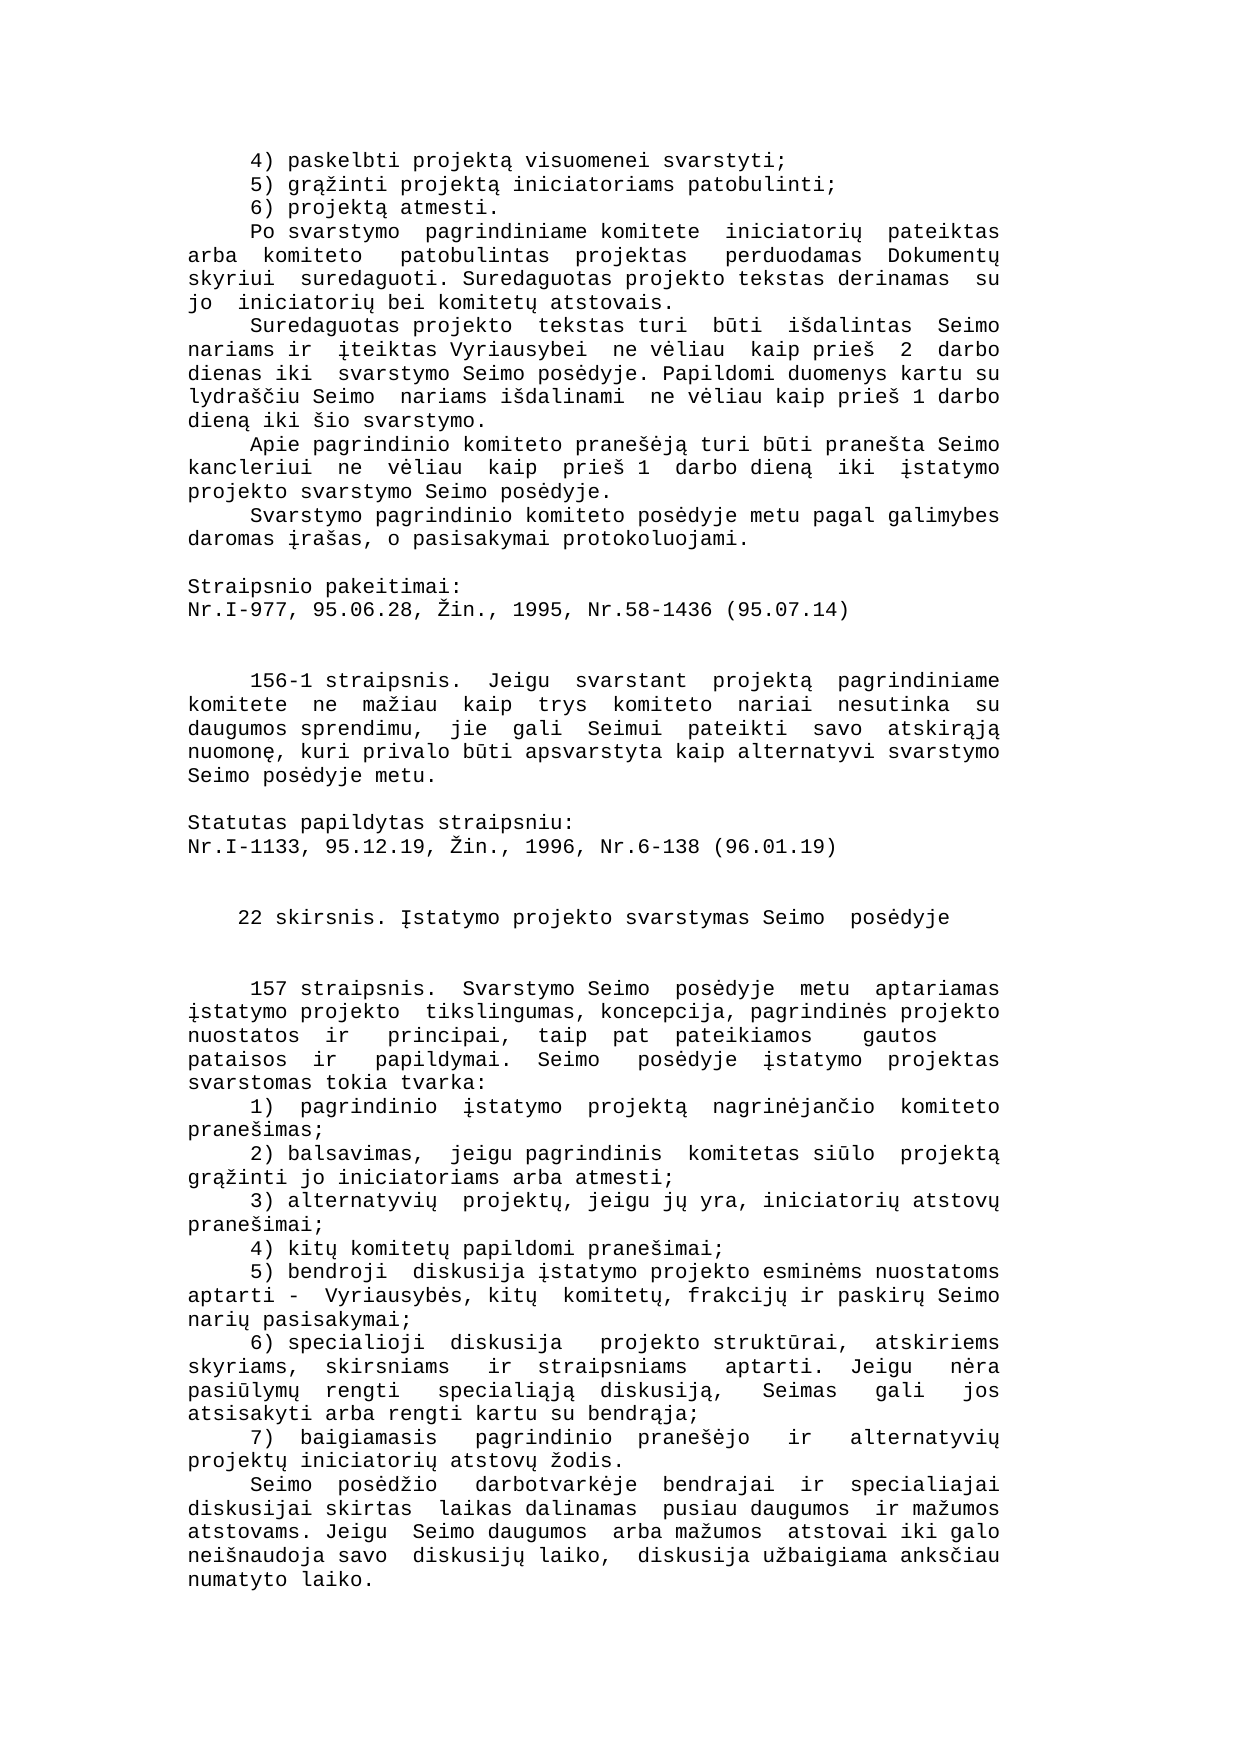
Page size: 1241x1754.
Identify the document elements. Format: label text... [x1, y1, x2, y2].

text dienas iki svarstymo Seimo posėdyje. Papildomi duomenys kartu su [187, 363, 1053, 386]
text Suredaguotas projekto tekstas turi būti išdalintas Seimo [187, 316, 1053, 339]
text 6) projektą atmesti. [187, 197, 1053, 221]
text 6) specialioji diskusija projekto struktūrai, atskiriems [187, 1332, 1053, 1356]
text Po svarstymo pagrindiniame komitete iniciatorių pateiktas [187, 221, 1053, 244]
text kancleriui ne vėliau kaip prieš 1 darbo dieną iki įstatymo [187, 457, 1053, 481]
text jo iniciatorių bei komitetų atstovais. [187, 292, 1053, 316]
text 4) kitų komitetų papildomi pranešimai; [187, 1238, 1053, 1261]
text svarstomas tokia tvarka: [187, 1072, 1053, 1096]
text Seimo posėdyje metu. [187, 765, 1053, 788]
text 2) balsavimas, jeigu pagrindinis komitetas siūlo projektą [187, 1143, 1053, 1167]
text lydraščiu Seimo nariams išdalinami ne vėliau kaip prieš 1 darbo [187, 386, 1053, 410]
text atsisakyti arba rengti kartu su bendrąja; [187, 1403, 1053, 1427]
text daugumos sprendimu, jie gali Seimui pateikti savo atskirąją [187, 717, 1053, 741]
text projektų iniciatorių atstovų žodis. [187, 1451, 1053, 1474]
text 157 straipsnis. Svarstymo Seimo posėdyje metu aptariamas [187, 978, 1053, 1001]
text 5) bendroji diskusija įstatymo projekto esminėms nuostatoms [187, 1261, 1053, 1285]
text narių pasisakymai; [187, 1309, 1053, 1332]
text Straipsnio pakeitimai: [187, 576, 1053, 599]
text Apie pagrindinio komiteto pranešėją turi būti pranešta Seimo [187, 434, 1053, 457]
text 4) paskelbti projektą visuomenei svarstyti; [187, 150, 1053, 174]
text numatyto laiko. [187, 1569, 1053, 1592]
text pataisos ir papildymai. Seimo posėdyje įstatymo projektas [187, 1048, 1053, 1072]
text 3) alternatyvių projektų, jeigu jų yra, iniciatorių atstovų [187, 1190, 1053, 1214]
text 22 skirsnis. Įstatymo projekto svarstymas Seimo posėdyje [187, 907, 1053, 930]
text komitete ne mažiau kaip trys komiteto nariai nesutinka su [187, 694, 1053, 717]
text nariams ir įteiktas Vyriausybei ne vėliau kaip prieš 2 darbo [187, 339, 1053, 363]
text 7) baigiamasis pagrindinio pranešėjo ir alternatyvių [187, 1427, 1053, 1451]
text atstovams. Jeigu Seimo daugumos arba mažumos atstovai iki galo [187, 1521, 1053, 1545]
text pranešimai; [187, 1214, 1053, 1238]
text įstatymo projekto tikslingumas, koncepcija, pagrindinės projekto [187, 1001, 1053, 1025]
text 1) pagrindinio įstatymo projektą nagrinėjančio komiteto [187, 1096, 1053, 1119]
text Svarstymo pagrindinio komiteto posėdyje metu pagal galimybes [187, 505, 1053, 528]
text neišnaudoja savo diskusijų laiko, diskusija užbaigiama anksčiau [187, 1545, 1053, 1569]
text aptarti - Vyriausybės, kitų komitetų, frakcijų ir paskirų Seimo [187, 1285, 1053, 1309]
text pranešimas; [187, 1119, 1053, 1143]
text skyriui suredaguoti. Suredaguotas projekto tekstas derinamas su [187, 268, 1053, 292]
text nuostatos ir principai, taip pat pateikiamos gautos [187, 1025, 1053, 1048]
text Statutas papildytas straipsniu: [187, 812, 1053, 836]
text Nr.I-977, 95.06.28, Žin., 1995, Nr.58-1436 (95.07.14) [187, 599, 1053, 623]
text nuomonę, kuri privalo būti apsvarstyta kaip alternatyvi svarstymo [187, 741, 1053, 765]
text projekto svarstymo Seimo posėdyje. [187, 481, 1053, 505]
text diskusijai skirtas laikas dalinamas pusiau daugumos ir mažumos [187, 1498, 1053, 1521]
text grąžinti jo iniciatoriams arba atmesti; [187, 1167, 1053, 1190]
text 5) grąžinti projektą iniciatoriams patobulinti; [187, 174, 1053, 197]
text daromas įrašas, o pasisakymai protokoluojami. [187, 528, 1053, 552]
text pasiūlymų rengti specialiąją diskusiją, Seimas gali jos [187, 1379, 1053, 1403]
text Seimo posėdžio darbotvarkėje bendrajai ir specialiajai [187, 1474, 1053, 1498]
text dieną iki šio svarstymo. [187, 410, 1053, 434]
text Nr.I-1133, 95.12.19, Žin., 1996, Nr.6-138 (96.01.19) [187, 836, 1053, 859]
text 156-1 straipsnis. Jeigu svarstant projektą pagrindiniame [187, 670, 1053, 694]
text arba komiteto patobulintas projektas perduodamas Dokumentų [187, 244, 1053, 268]
text skyriams, skirsniams ir straipsniams aptarti. Jeigu nėra [187, 1356, 1053, 1379]
